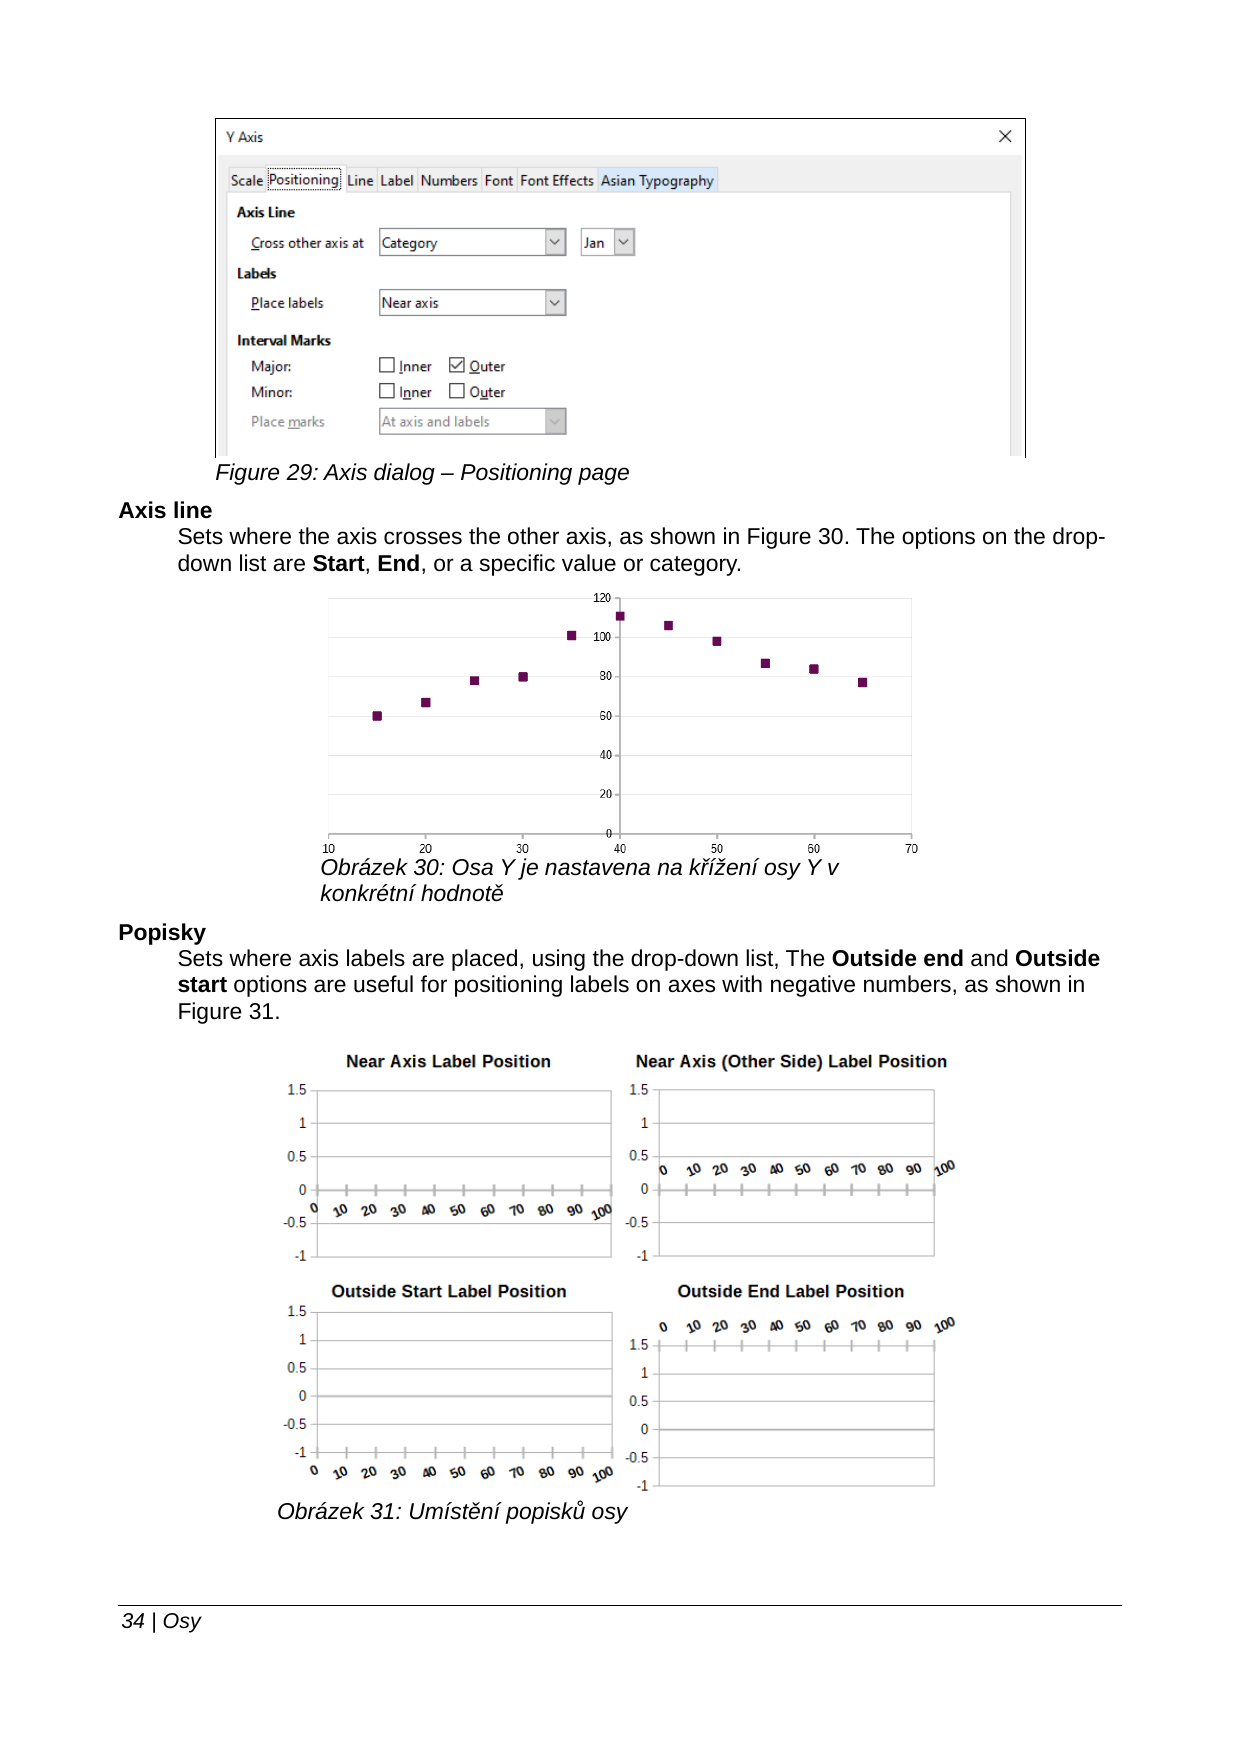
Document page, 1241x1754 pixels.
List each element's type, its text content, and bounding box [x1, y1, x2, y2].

text Sets where the axis crosses the other axis, as shown in Figure 30. The options on the drop-down list are Start, End, or a specific value or category. [177, 523, 1122, 576]
text Obrázek 31: Umístění popisků osy [277, 1498, 963, 1524]
picture [276, 1036, 964, 1498]
text Axis line [118, 497, 1122, 523]
text Obrázek 30: Osa Y je nastavena na křížení osy Y v konkrétní hodnotě [320, 854, 920, 907]
picture [218, 121, 1022, 456]
picture [320, 588, 921, 854]
text Sets where axis labels are placed, using the drop-down list, The Outside end and Outside start options are useful for positioning labels on axes with negative numbers, as shown in Figure 31. [177, 945, 1122, 1024]
text Popisky [118, 919, 1122, 945]
text Figure 29: Axis dialog – Positioning page [215, 456, 1025, 485]
